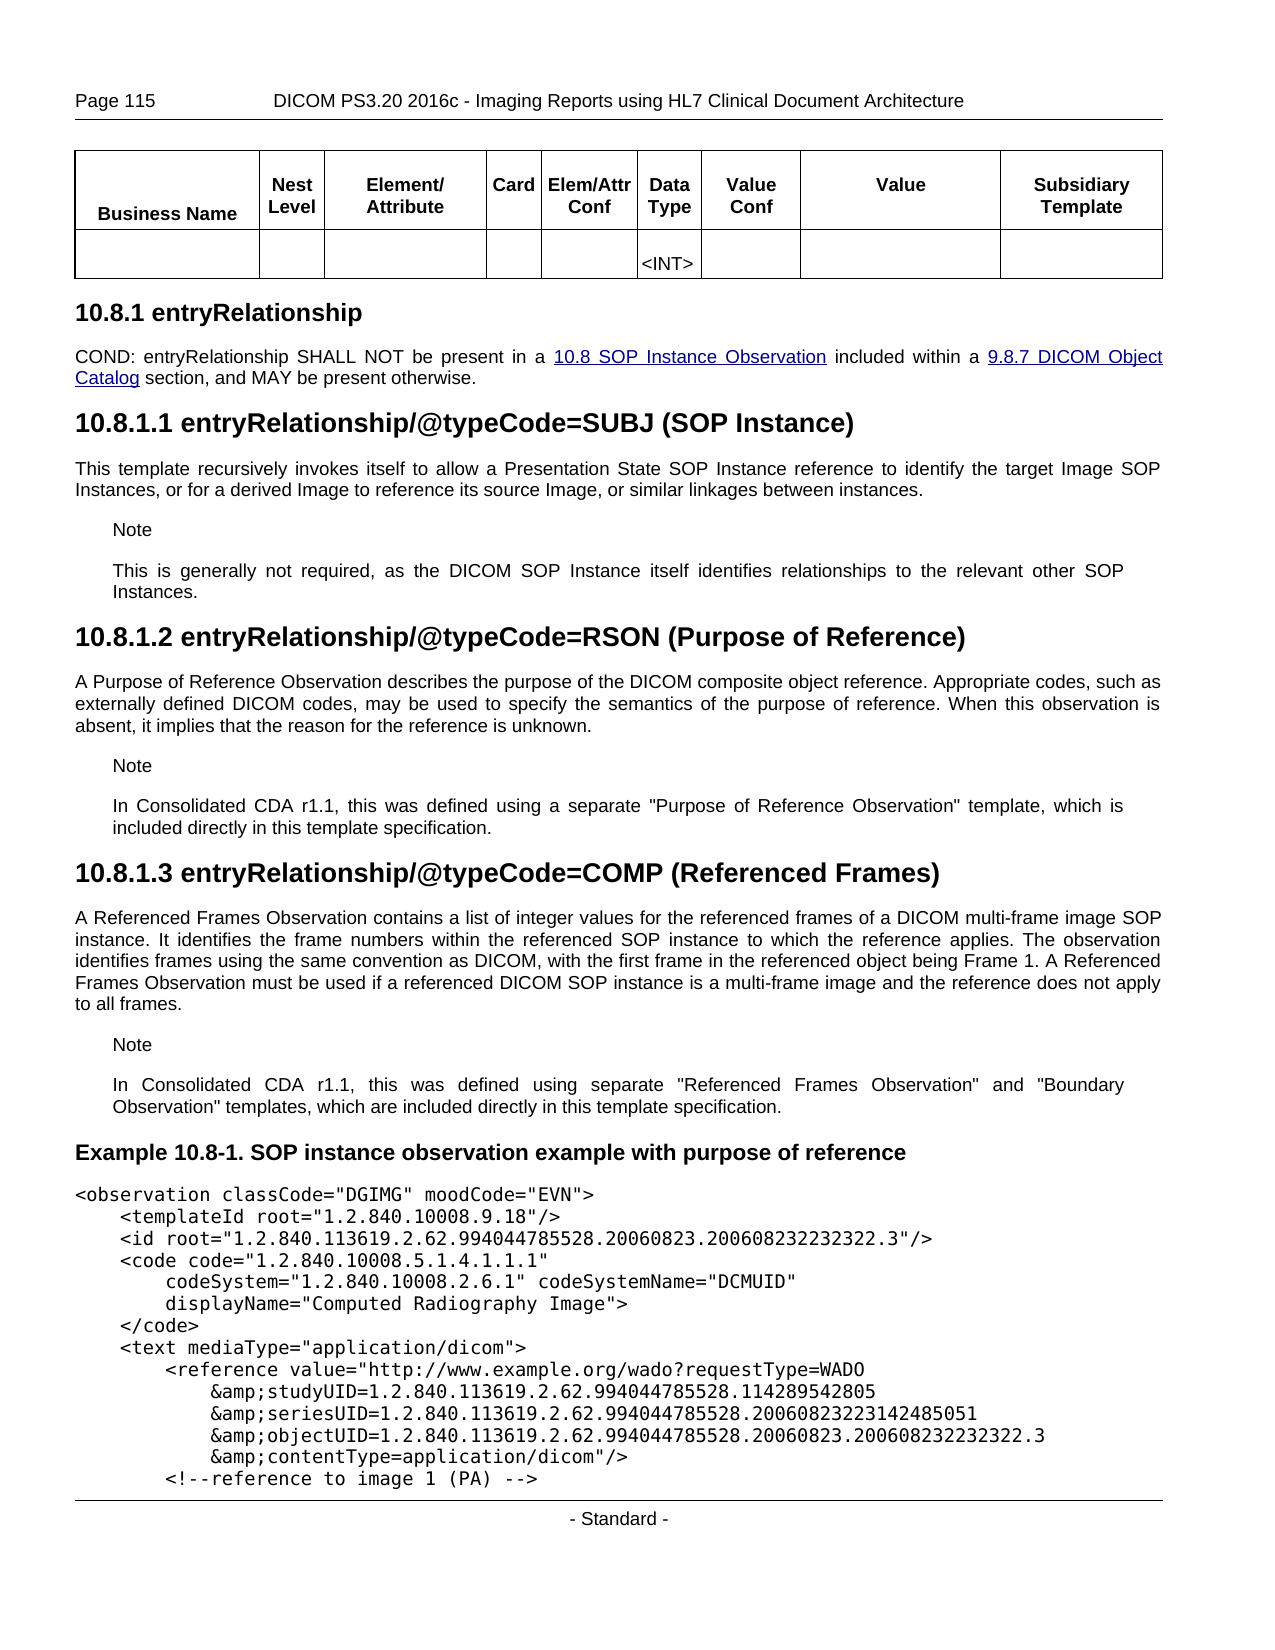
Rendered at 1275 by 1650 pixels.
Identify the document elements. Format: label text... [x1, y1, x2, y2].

table_cell [260, 230, 324, 278]
table_cell [76, 230, 259, 278]
text In Consolidated CDA r1.1, this was defined using a separate "Purpose of Reference Observation" template, which is included directly in this template specification. [112, 795, 1125, 838]
table_header Card [487, 151, 541, 228]
text 10.8.1 entryRelationship [75, 298, 1162, 327]
text COND: entryRelationship SHALL NOT be present in a 10.8 SOP Instance Observation included within a 9.8.7 DICOM Object Catalog section, and MAY be present otherwise. [75, 345, 1162, 388]
text This template recursively invokes itself to allow a Presentation State SOP Instance reference to identify the target Image SOP Instances, or for a derived Image to reference its source Image, or similar linkages between instances. [75, 457, 1162, 500]
table_cell [1001, 230, 1162, 278]
table_cell [487, 230, 541, 278]
text 10.8.1.2 entryRelationship/@typeCode=RSON (Purpose of Reference) [75, 621, 1162, 653]
text Note [112, 1033, 1125, 1055]
table_header Business Name [76, 151, 259, 228]
text 10.8.1.3 entryRelationship/@typeCode=COMP (Referenced Frames) [75, 857, 1162, 888]
table_header Subsidiary Template [1001, 151, 1162, 228]
text Note [112, 519, 1125, 541]
table_header Data Type [638, 151, 701, 228]
text A Referenced Frames Observation contains a list of integer values for the referenced frames of a DICOM multi-frame image SOP instance. It identifies the frame numbers within the referenced SOP instance to which the reference applies. The observation identifies frames using the same convention as DICOM, with the first frame in the referenced object being Frame 1. A Referenced Frames Observation must be used if a referenced DICOM SOP instance is a multi-frame image and the reference does not apply to all frames. [75, 907, 1162, 1015]
text A Purpose of Reference Observation describes the purpose of the DICOM composite object reference. Appropriate codes, such as externally defined DICOM codes, may be used to specify the semantics of the purpose of reference. When this observation is absent, it implies that the reason for the reference is unknown. [75, 671, 1162, 736]
table_header Element/​Attribute [325, 151, 486, 228]
table_cell [801, 230, 1000, 278]
text Example 10.8-1. SOP instance observation example with purpose of reference [75, 1139, 1162, 1165]
text Note [112, 755, 1125, 776]
table_cell [542, 230, 637, 278]
text This is generally not required, as the DICOM SOP Instance itself identifies relationships to the relevant other SOP Instances. [112, 559, 1125, 603]
table_header Value [801, 151, 1000, 228]
table_header Nest Level [260, 151, 324, 228]
table_cell [702, 230, 800, 278]
text 10.8.1.1 entryRelationship/@typeCode=SUBJ (SOP Instance) [75, 407, 1162, 438]
table_cell [325, 230, 486, 278]
text In Consolidated CDA r1.1, this was defined using separate "Referenced Frames Observation" and "Boundary Observation" templates, which are included directly in this template specification. [112, 1074, 1125, 1117]
table_header Value Conf [702, 151, 800, 228]
text <observation classCode="DGIMG" moodCode="EVN"> <templateId root="1.2.840.10008.9.18"/> <id root="1.2.840.113619.2.62.994044785528.20060823.200608232232322.3"/> <code code="1.2.840.10008.5.1.4.1.1.1" codeSystem="1.2.840.10008.2.6.1" codeSystemName="DCMUID" displayName="Computed Radiography Image"> </code> <text mediaType="application/dicom"> <reference value="http://www.example.org/wado?requestType=WADO &amp;studyUID=1.2.840.113619.2.62.994044785528.114289542805 &amp;seriesUID=1.2.840.113619.2.62.994044785528.20060823223142485051 &amp;objectUID=1.2.840.113619.2.62.994044785528.20060823.200608232232322.3 &amp;contentType=application/dicom"/> <!--reference to image 1 (PA) --> [75, 1184, 1162, 1490]
table_header Elem/Attr Conf [542, 151, 637, 228]
table_cell <INT> [638, 230, 701, 278]
